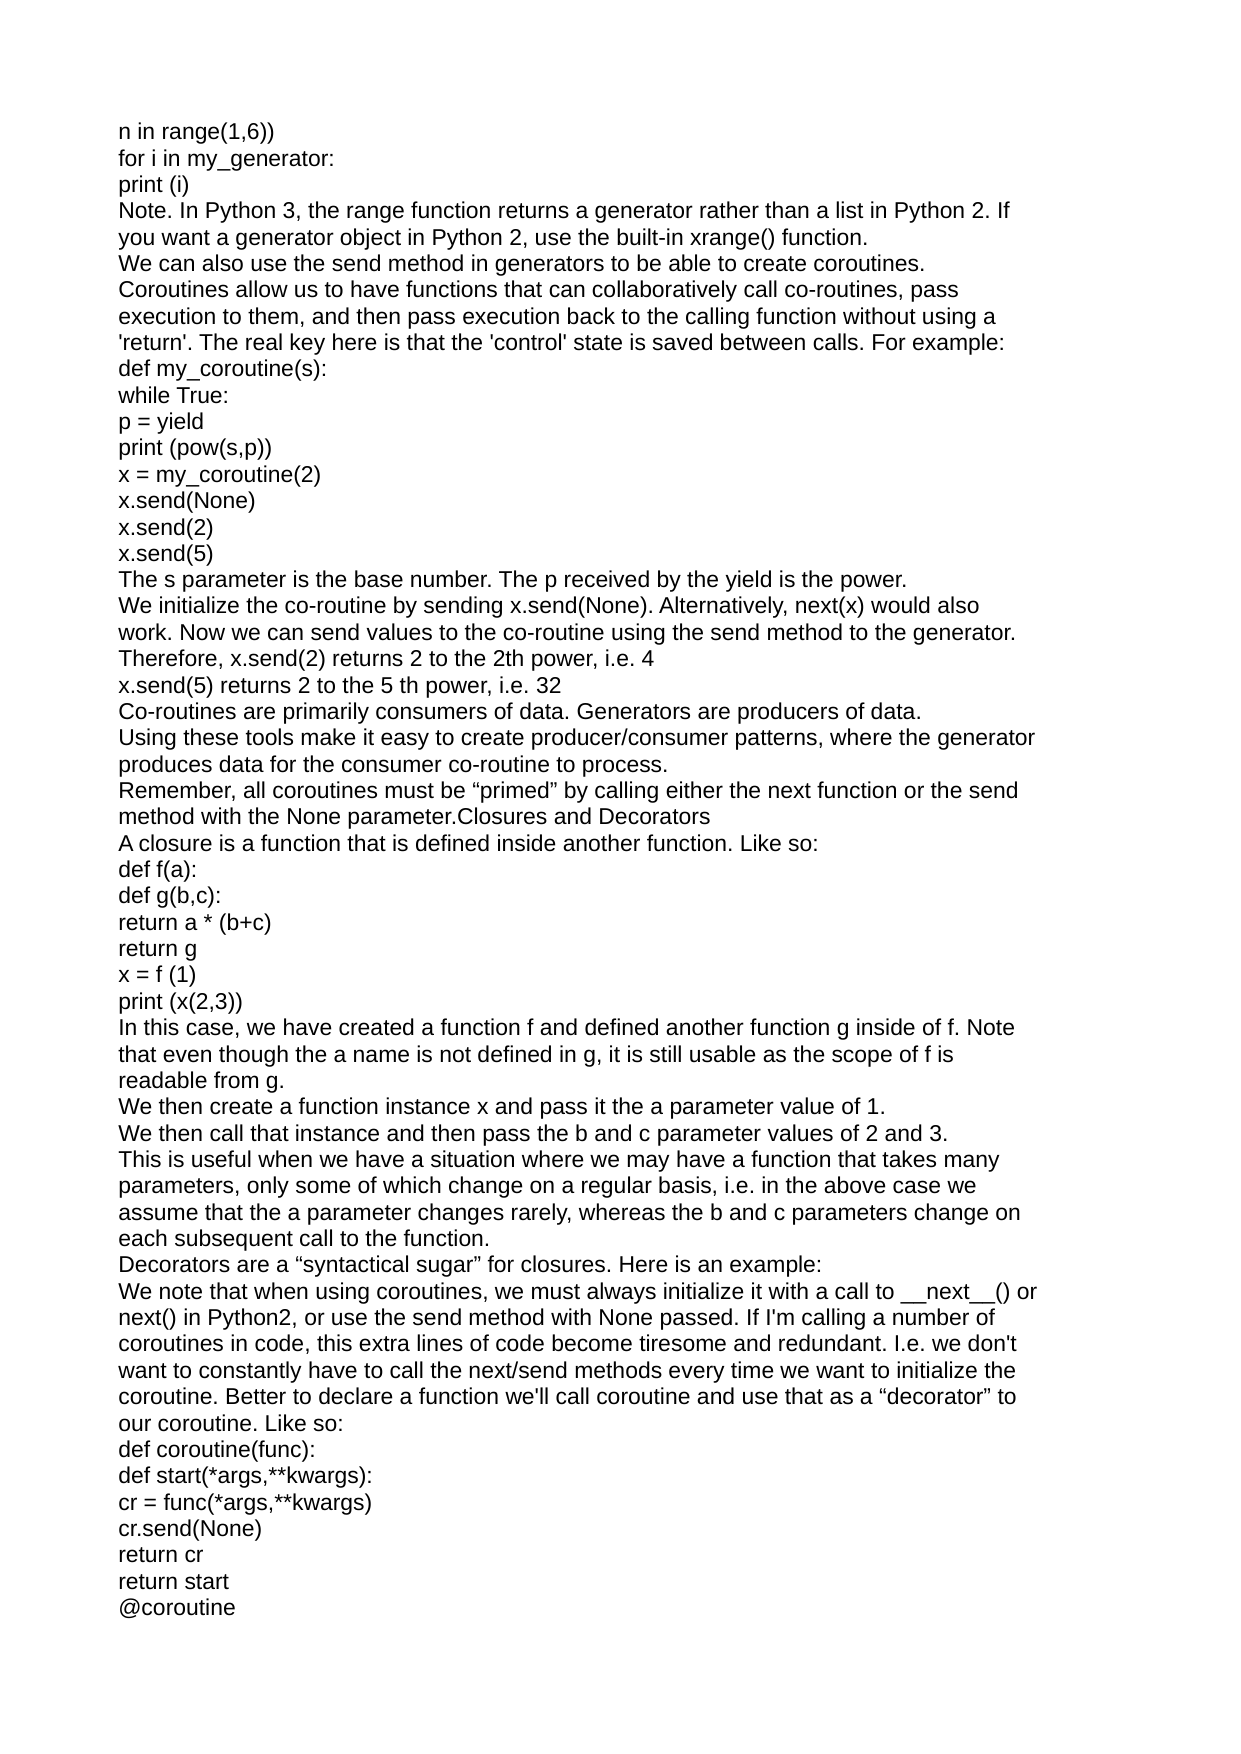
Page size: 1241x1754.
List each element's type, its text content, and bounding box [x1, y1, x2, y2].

text assume that the a parameter changes rarely, whereas the b and c parameters change on [118, 1199, 1122, 1225]
text 'return'. The real key here is that the 'control' state is saved between calls. For example: [118, 329, 1122, 355]
text Using these tools make it easy to create producer/consumer patterns, where the generator [118, 724, 1122, 751]
text def coroutine(func): [118, 1436, 1122, 1462]
text coroutines in code, this extra lines of code become tiresome and redundant. I.e. we don't [118, 1330, 1122, 1357]
text Decorators are a “syntactical sugar” for closures. Here is an example: [118, 1251, 1122, 1278]
text x = f (1) [118, 961, 1122, 988]
text def start(*args,**kwargs): [118, 1462, 1122, 1488]
text coroutine. Better to declare a function we'll call coroutine and use that as a “decorator” to [118, 1383, 1122, 1409]
text def f(a): [118, 856, 1122, 882]
text n in range(1,6)) [118, 118, 1122, 144]
text that even though the a name is not defined in g, it is still usable as the scope of f is [118, 1041, 1122, 1067]
text This is useful when we have a situation where we may have a function that takes many [118, 1146, 1122, 1172]
text print (i) [118, 171, 1122, 197]
text produces data for the consumer co-routine to process. [118, 751, 1122, 777]
text next() in Python2, or use the send method with None passed. If I'm calling a number of [118, 1304, 1122, 1330]
text Note. In Python 3, the range function returns a generator rather than a list in Python 2. If [118, 197, 1122, 223]
text print (x(2,3)) [118, 988, 1122, 1014]
text return start [118, 1568, 1122, 1594]
text def my_coroutine(s): [118, 355, 1122, 382]
text x = my_coroutine(2) [118, 461, 1122, 487]
text We initialize the co-routine by sending x.send(None). Alternatively, next(x) would also [118, 592, 1122, 619]
text return cr [118, 1541, 1122, 1568]
text print (pow(s,p)) [118, 434, 1122, 461]
text x.send(2) [118, 513, 1122, 540]
text def g(b,c): [118, 882, 1122, 909]
text cr.send(None) [118, 1515, 1122, 1541]
text return g [118, 935, 1122, 961]
text Co-routines are primarily consumers of data. Generators are producers of data. [118, 698, 1122, 724]
text for i in my_generator: [118, 144, 1122, 171]
text our coroutine. Like so: [118, 1409, 1122, 1436]
text Coroutines allow us to have functions that can collaboratively call co-routines, pass [118, 276, 1122, 303]
text want to constantly have to call the next/send methods every time we want to initialize the [118, 1357, 1122, 1383]
text x.send(None) [118, 487, 1122, 513]
text We can also use the send method in generators to be able to create coroutines. [118, 250, 1122, 276]
text return a * (b+c) [118, 909, 1122, 935]
text We then call that instance and then pass the b and c parameter values of 2 and 3. [118, 1119, 1122, 1146]
text cr = func(*args,**kwargs) [118, 1488, 1122, 1515]
text Remember, all coroutines must be “primed” by calling either the next function or the send [118, 777, 1122, 803]
text We then create a function instance x and pass it the a parameter value of 1. [118, 1093, 1122, 1119]
text parameters, only some of which change on a regular basis, i.e. in the above case we [118, 1172, 1122, 1199]
text method with the None parameter.Closures and Decorators [118, 803, 1122, 830]
text you want a generator object in Python 2, use the built-in xrange() function. [118, 223, 1122, 250]
text We note that when using coroutines, we must always initialize it with a call to __next__() or [118, 1278, 1122, 1304]
text Therefore, x.send(2) returns 2 to the 2th power, i.e. 4 [118, 645, 1122, 672]
text each subsequent call to the function. [118, 1225, 1122, 1251]
text x.send(5) returns 2 to the 5 th power, i.e. 32 [118, 672, 1122, 698]
text @coroutine [118, 1594, 1122, 1620]
text execution to them, and then pass execution back to the calling function without using a [118, 303, 1122, 329]
text work. Now we can send values to the co-routine using the send method to the generator. [118, 619, 1122, 645]
text readable from g. [118, 1067, 1122, 1093]
text while True: [118, 382, 1122, 408]
text x.send(5) [118, 540, 1122, 566]
text The s parameter is the base number. The p received by the yield is the power. [118, 566, 1122, 592]
text In this case, we have created a function f and defined another function g inside of f. Note [118, 1014, 1122, 1041]
text A closure is a function that is defined inside another function. Like so: [118, 830, 1122, 856]
text p = yield [118, 408, 1122, 434]
